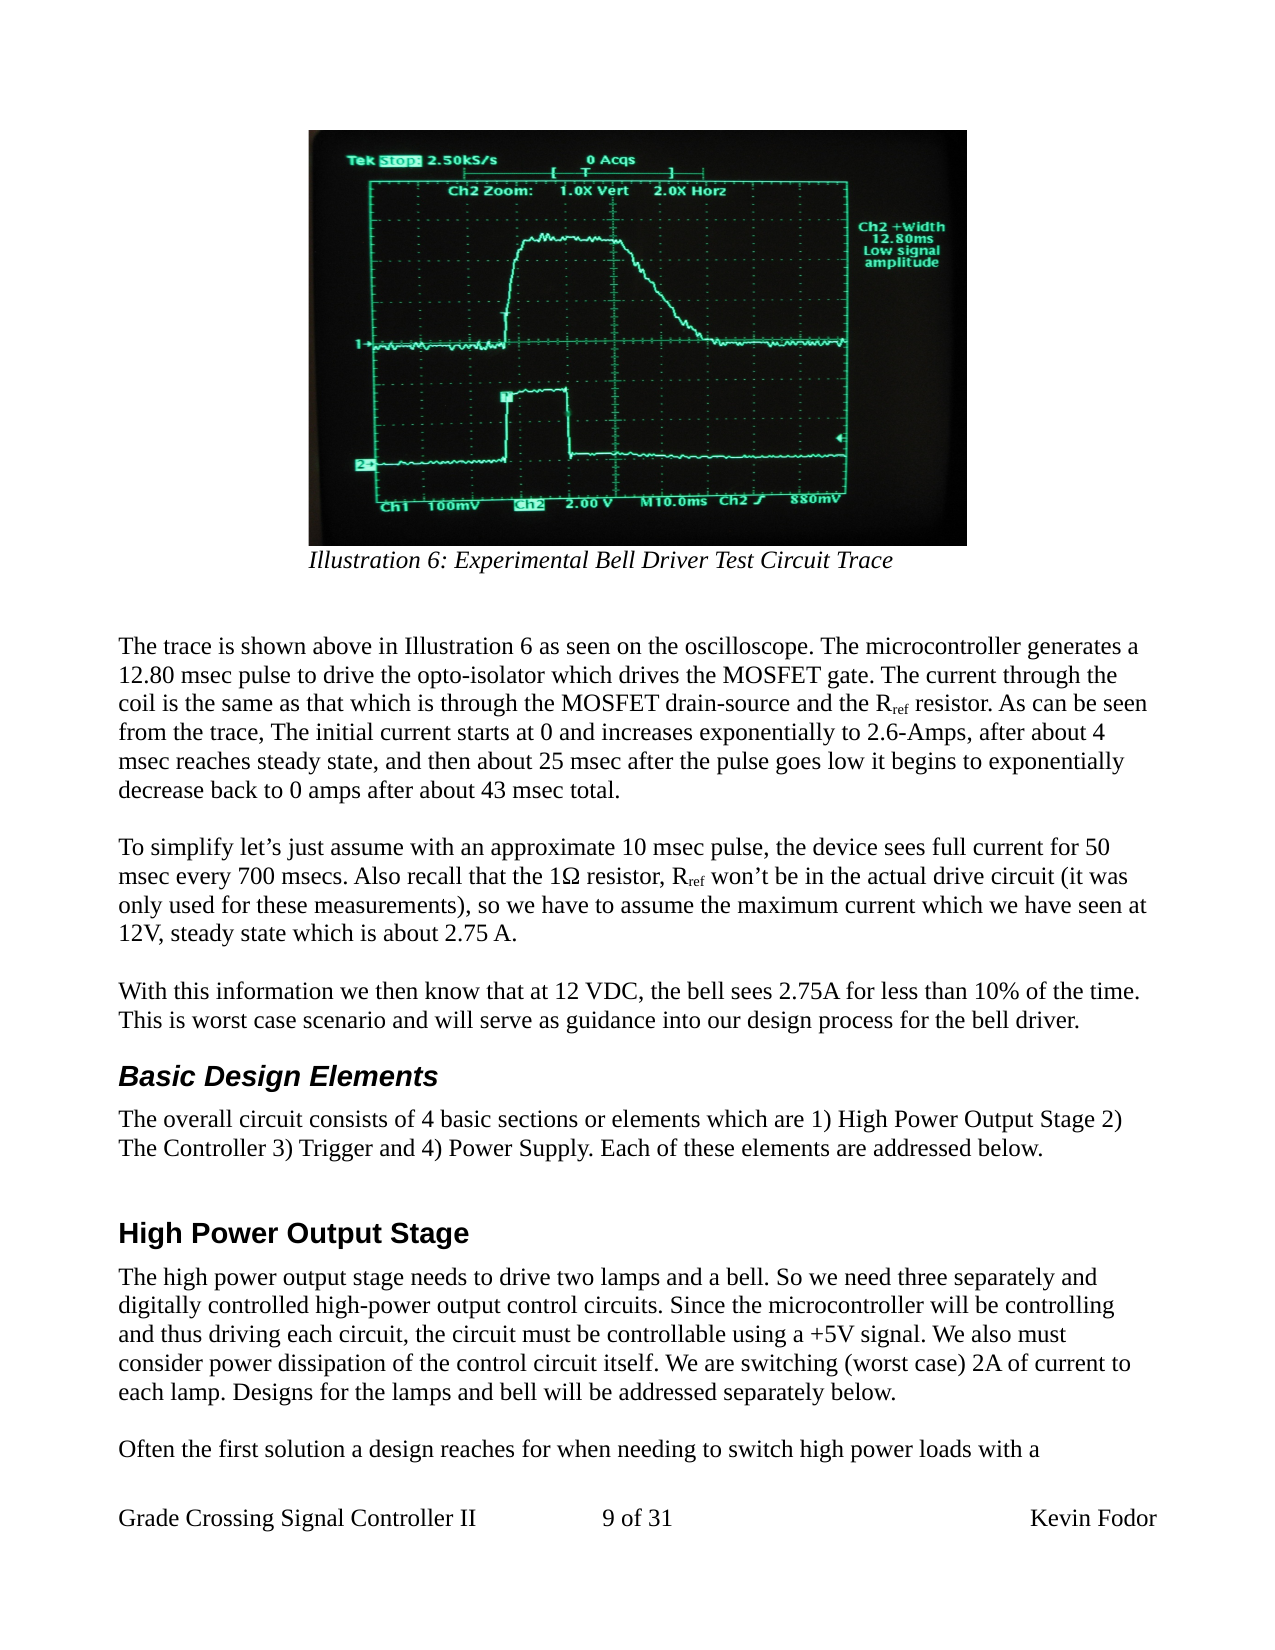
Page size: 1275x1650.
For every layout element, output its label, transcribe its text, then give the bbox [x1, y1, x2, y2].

text The trace is shown above in Illustration 6 as seen on the oscilloscope. The microcontroller generates a 12.80 msec pulse to drive the opto-isolator which drives the MOSFET gate. The current through the coil is the same as that which is through the MOSFET drain-source and the Rref resistor. As can be seen from the trace, The initial current starts at 0 and increases exponentially to 2.6-Amps, after about 4 msec reaches steady state, and then about 25 msec after the pulse goes low it begins to exponentially decrease back to 0 amps after about 43 msec total. [118, 631, 1157, 803]
subtitle High Power Output Stage [118, 1216, 1157, 1249]
picture [308, 130, 967, 546]
text The overall circuit consists of 4 basic sections or elements which are 1) High Power Output Stage 2) The Controller 3) Trigger and 4) Power Supply. Each of these elements are addressed below. [118, 1104, 1157, 1162]
text The high power output stage needs to drive two lamps and a bell. So we need three separately and digitally controlled high-power output control circuits. Since the microcontroller will be controlling and thus driving each circuit, the circuit must be controllable using a +5V signal. We also must consider power dissipation of the control circuit itself. We are switching (worst case) 2A of current to each lamp. Designs for the lamps and bell will be addressed separately below. [118, 1262, 1157, 1406]
text With this information we then know that at 12 VDC, the bell sees 2.75A for less than 10% of the time. This is worst case scenario and will serve as guidance into our design process for the bell driver. [118, 976, 1157, 1033]
text Illustration 6: Experimental Bell Driver Test Circuit Trace [308, 546, 967, 574]
text Often the first solution a design reaches for when needing to switch high power loads with a [118, 1434, 1157, 1463]
subtitle Basic Design Elements [118, 1058, 1157, 1092]
text To simplify let’s just assume with an approximate 10 msec pulse, the device sees full current for 50 msec every 700 msecs. Also recall that the 1Ω resistor, Rref won’t be in the actual drive circuit (it was only used for these measurements), so we have to assume the maximum current which we have seen at 12V, steady state which is about 2.75 A. [118, 832, 1157, 947]
